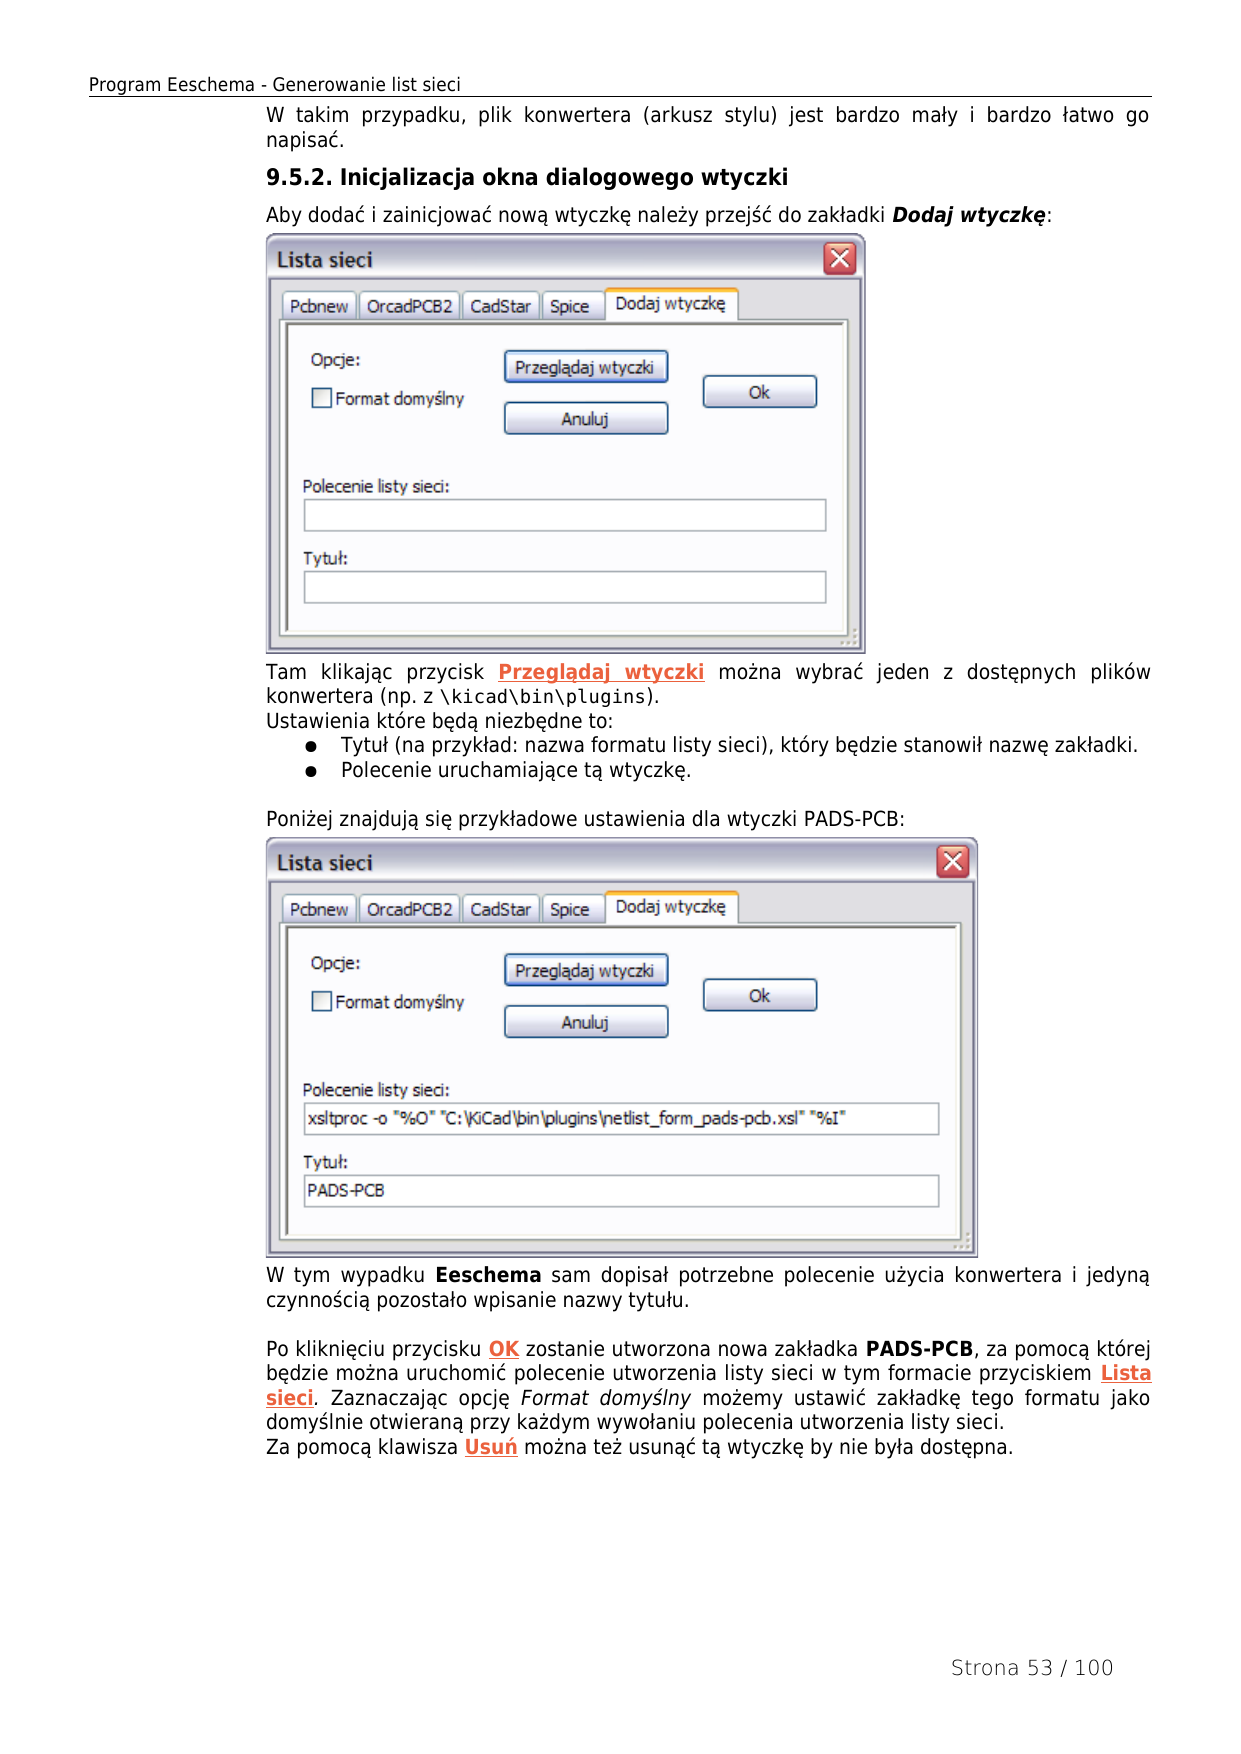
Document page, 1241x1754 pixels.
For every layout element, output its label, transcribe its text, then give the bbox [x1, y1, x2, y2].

text W takim przypadku, plik konwertera (arkusz stylu) jest bardzo mały i bardzo łatwo go napisać. [266, 103, 1152, 152]
text Ustawienia które będą niezbędne to: [266, 709, 1152, 733]
text Aby dodać i zainicjować nową wtyczkę należy przejść do zakładki Dodaj wtyczkę: [266, 203, 1152, 227]
picture [265, 837, 979, 1258]
text Tam klikając przycisk Przeglądaj wtyczki można wybrać jeden z dostępnych plików konwertera (np. z \kicad\bin\plugins). [266, 660, 1152, 709]
text Poniżej znajdują się przykładowe ustawienia dla wtyczki PADS-PCB: [266, 807, 1152, 831]
text Po kliknięciu przycisku OK zostanie utworzona nowa zakładka PADS-PCB, za pomocą której będzie można uruchomić polecenie utworzenia listy sieci w tym formacie przyciskiem Lista sieci. Zaznaczając opcję Format domyślny możemy ustawić zakładkę tego formatu jako domyślnie otwieraną przy każdym wywołaniu polecenia utworzenia listy sieci. [266, 1337, 1152, 1434]
list Tytuł (na przykład: nazwa formatu listy sieci), który będzie stanowił nazwę zakładki. [303, 733, 1152, 758]
list Polecenie uruchamiające tą wtyczkę. [303, 758, 1152, 782]
text W tym wypadku Eeschema sam dopisał potrzebne polecenie użycia konwertera i jedyną czynnością pozostało wpisanie nazwy tytułu. [266, 1263, 1152, 1312]
picture [265, 233, 866, 654]
subtitle Inicjalizacja okna dialogowego wtyczki [266, 164, 1152, 191]
text Za pomocą klawisza Usuń można też usunąć tą wtyczkę by nie była dostępna. [266, 1434, 1152, 1459]
